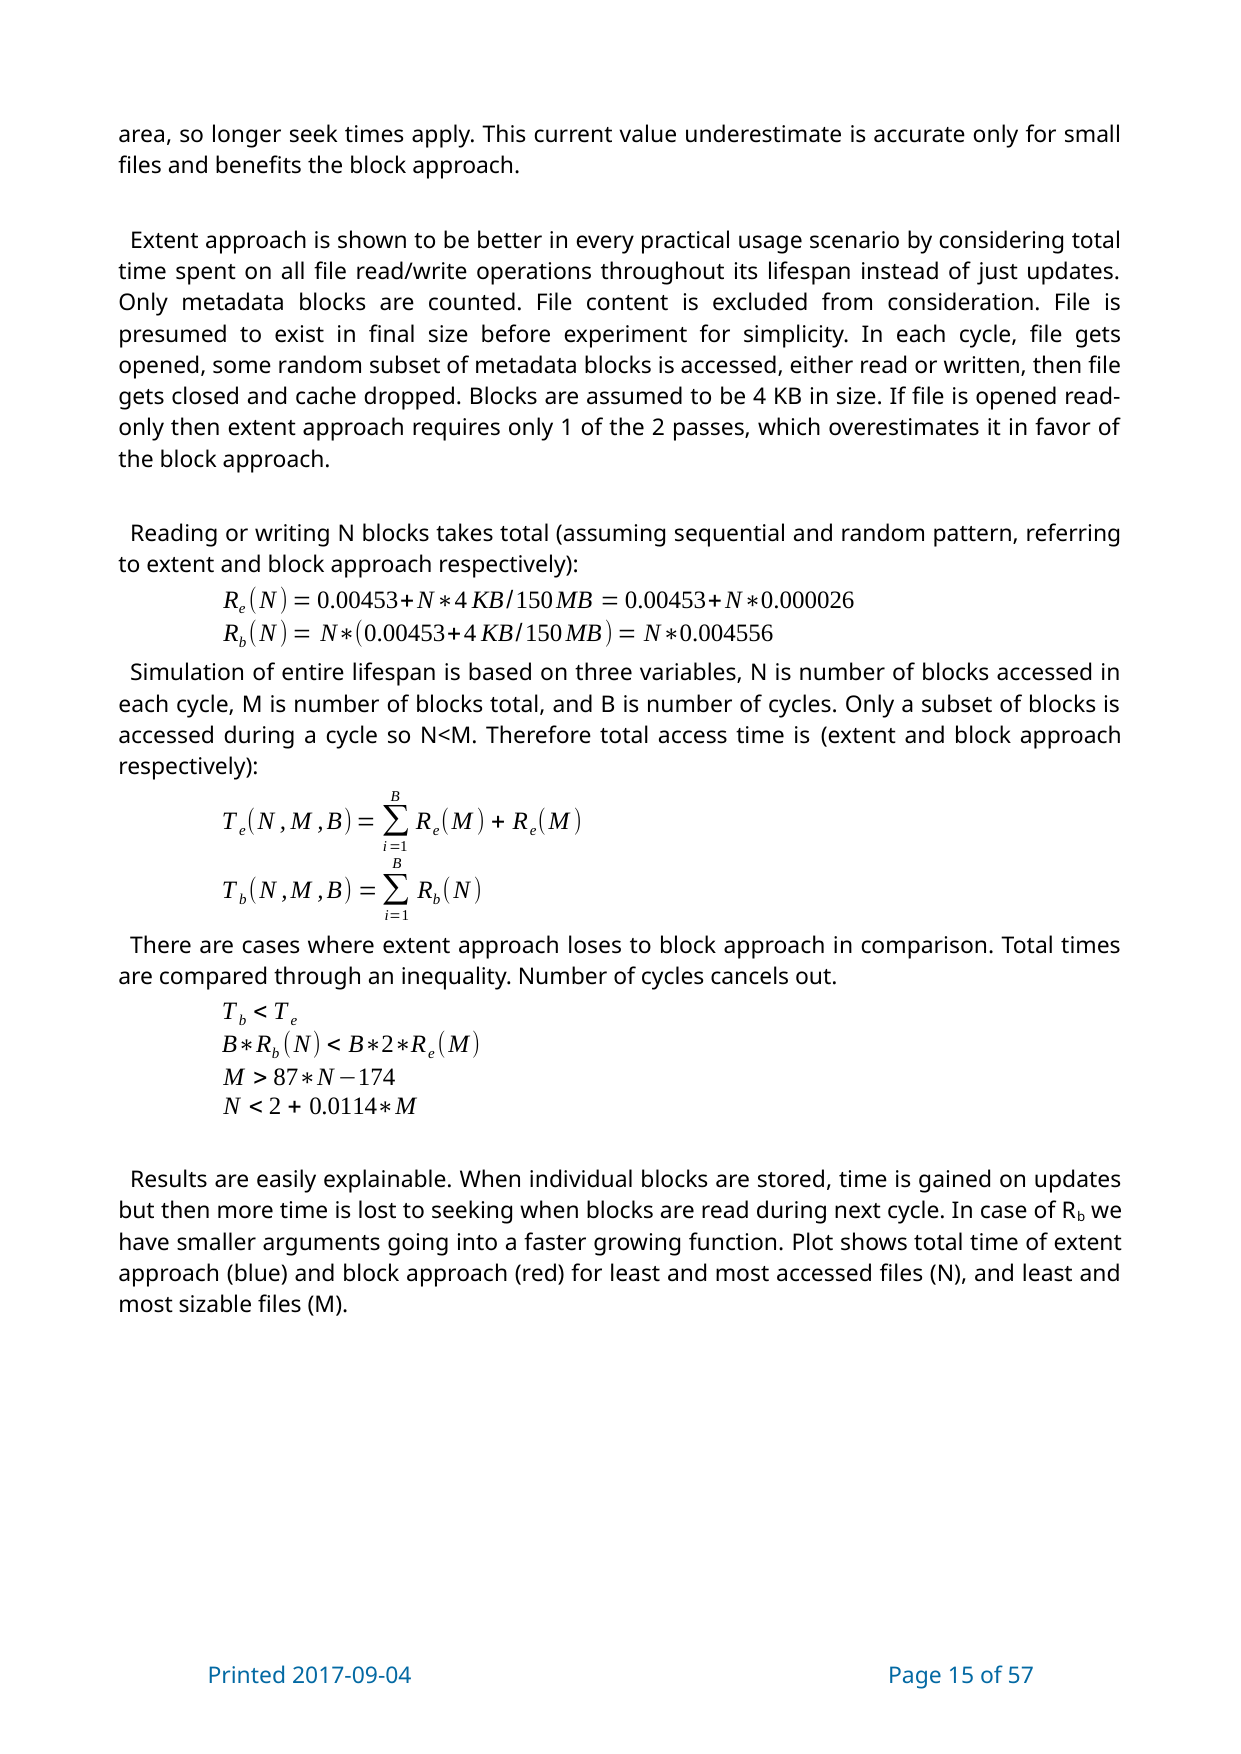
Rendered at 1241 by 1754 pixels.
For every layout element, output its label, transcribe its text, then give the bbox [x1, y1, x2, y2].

text Results are easily explainable. When individual blocks are stored, time is gained on updates but then more time is lost to seeking when blocks are read during next cycle. In case of Rb we have smaller arguments going into a faster growing function. Plot shows total time of extent approach (blue) and block approach (red) for least and most accessed files (N), and least and most sizable files (M). [118, 1163, 1122, 1319]
text Simulation of entire lifespan is based on three variables, N is number of blocks accessed in each cycle, M is number of blocks total, and B is number of cycles. Only a subset of blocks is accessed during a cycle so N<M. Therefore total access time is (extent and block approach respectively): [118, 656, 1122, 781]
text Reading or writing N blocks takes total (assuming sequential and random pattern, referring to extent and block approach respectively): [118, 517, 1122, 579]
text area, so longer seek times apply. This current value underestimate is accurate only for small files and benefits the block approach. [118, 118, 1122, 181]
text There are cases where extent approach loses to block approach in comparison. Total times are compared through an inequality. Number of cycles cancels out. [118, 929, 1122, 992]
text Extent approach is shown to be better in every practical usage scenario by considering total time spent on all file read/write operations throughout its lifespan instead of just updates. Only metadata blocks are counted. File content is excluded from consideration. File is presumed to exist in final size before experiment for simplicity. In each cycle, file gets opened, some random subset of metadata blocks is accessed, either read or written, then file gets closed and cache dropped. Blocks are assumed to be 4 KB in size. If file is opened read-only then extent approach requires only 1 of the 2 passes, which overestimates it in favor of the block approach. [118, 224, 1122, 474]
